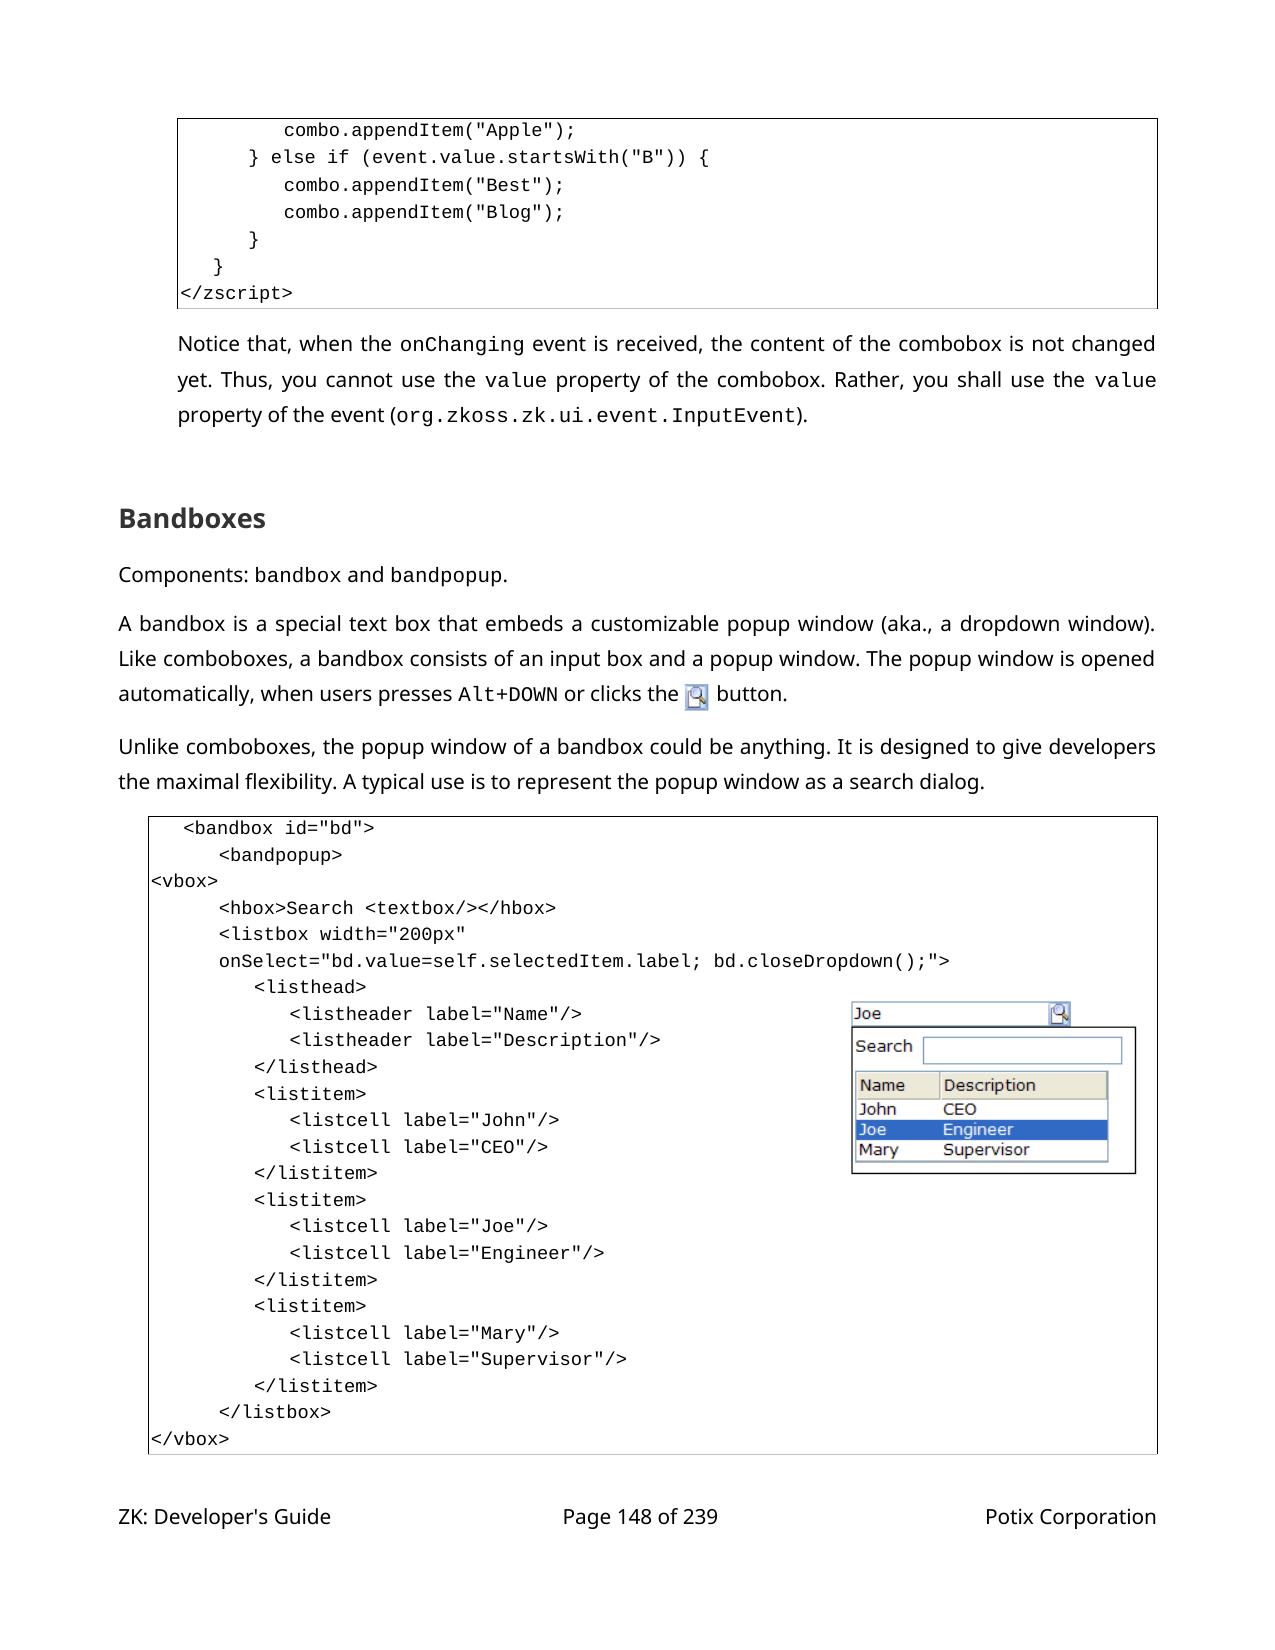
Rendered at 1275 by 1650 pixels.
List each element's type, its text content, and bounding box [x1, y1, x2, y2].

text } [178, 254, 1157, 278]
picture [684, 683, 711, 712]
text Components: bandbox and bandpopup. [118, 560, 1157, 588]
text combo.appendItem("Best"); [178, 172, 1157, 197]
subtitle Bandboxes [118, 499, 1157, 536]
text } else if (event.value.startsWith("B")) { [178, 145, 1157, 169]
text Unlike comboboxes, the popup window of a bandbox could be anything. It is designed to give developers the maximal flexibility. A typical use is to represent the popup window as a search dialog. [118, 732, 1157, 795]
text Notice that, when the onChanging event is received, the content of the combobox is not changed yet. Thus, you cannot use the value property of the combobox. Rather, you shall use the value property of the event (org.zkoss.zk.ui.event.InputEvent). [177, 329, 1157, 429]
text combo.appendItem("Blog"); [178, 200, 1157, 224]
picture [849, 1000, 1140, 1178]
text <bandbox id="bd"> <bandpopup> <vbox> <hbox>Search <textbox/></hbox> <listbox width="200px" onSelect="bd.value=self.selectedItem.label; bd.closeDropdown();"> <listhead> <listheader label="Name"/> <listheader label="Description"/> </listhead> <listitem> <listcell label="John"/> <listcell label="CEO"/> </listitem> <listitem> <listcell label="Joe"/> <listcell label="Engineer"/> </listitem> <listitem> <listcell label="Mary"/> <listcell label="Supervisor"/> </listitem> </listbox> </vbox> [149, 817, 1157, 1454]
text } [178, 227, 1157, 251]
text combo.appendItem("Apple"); [178, 119, 1157, 142]
text </zscript> [178, 281, 1157, 308]
text A bandbox is a special text box that embeds a customizable popup window (aka., a dropdown window). Like comboboxes, a bandbox consists of an input box and a popup window. The popup window is opened automatically, when users presses Alt+DOWN or clicks the button. [118, 609, 1157, 711]
